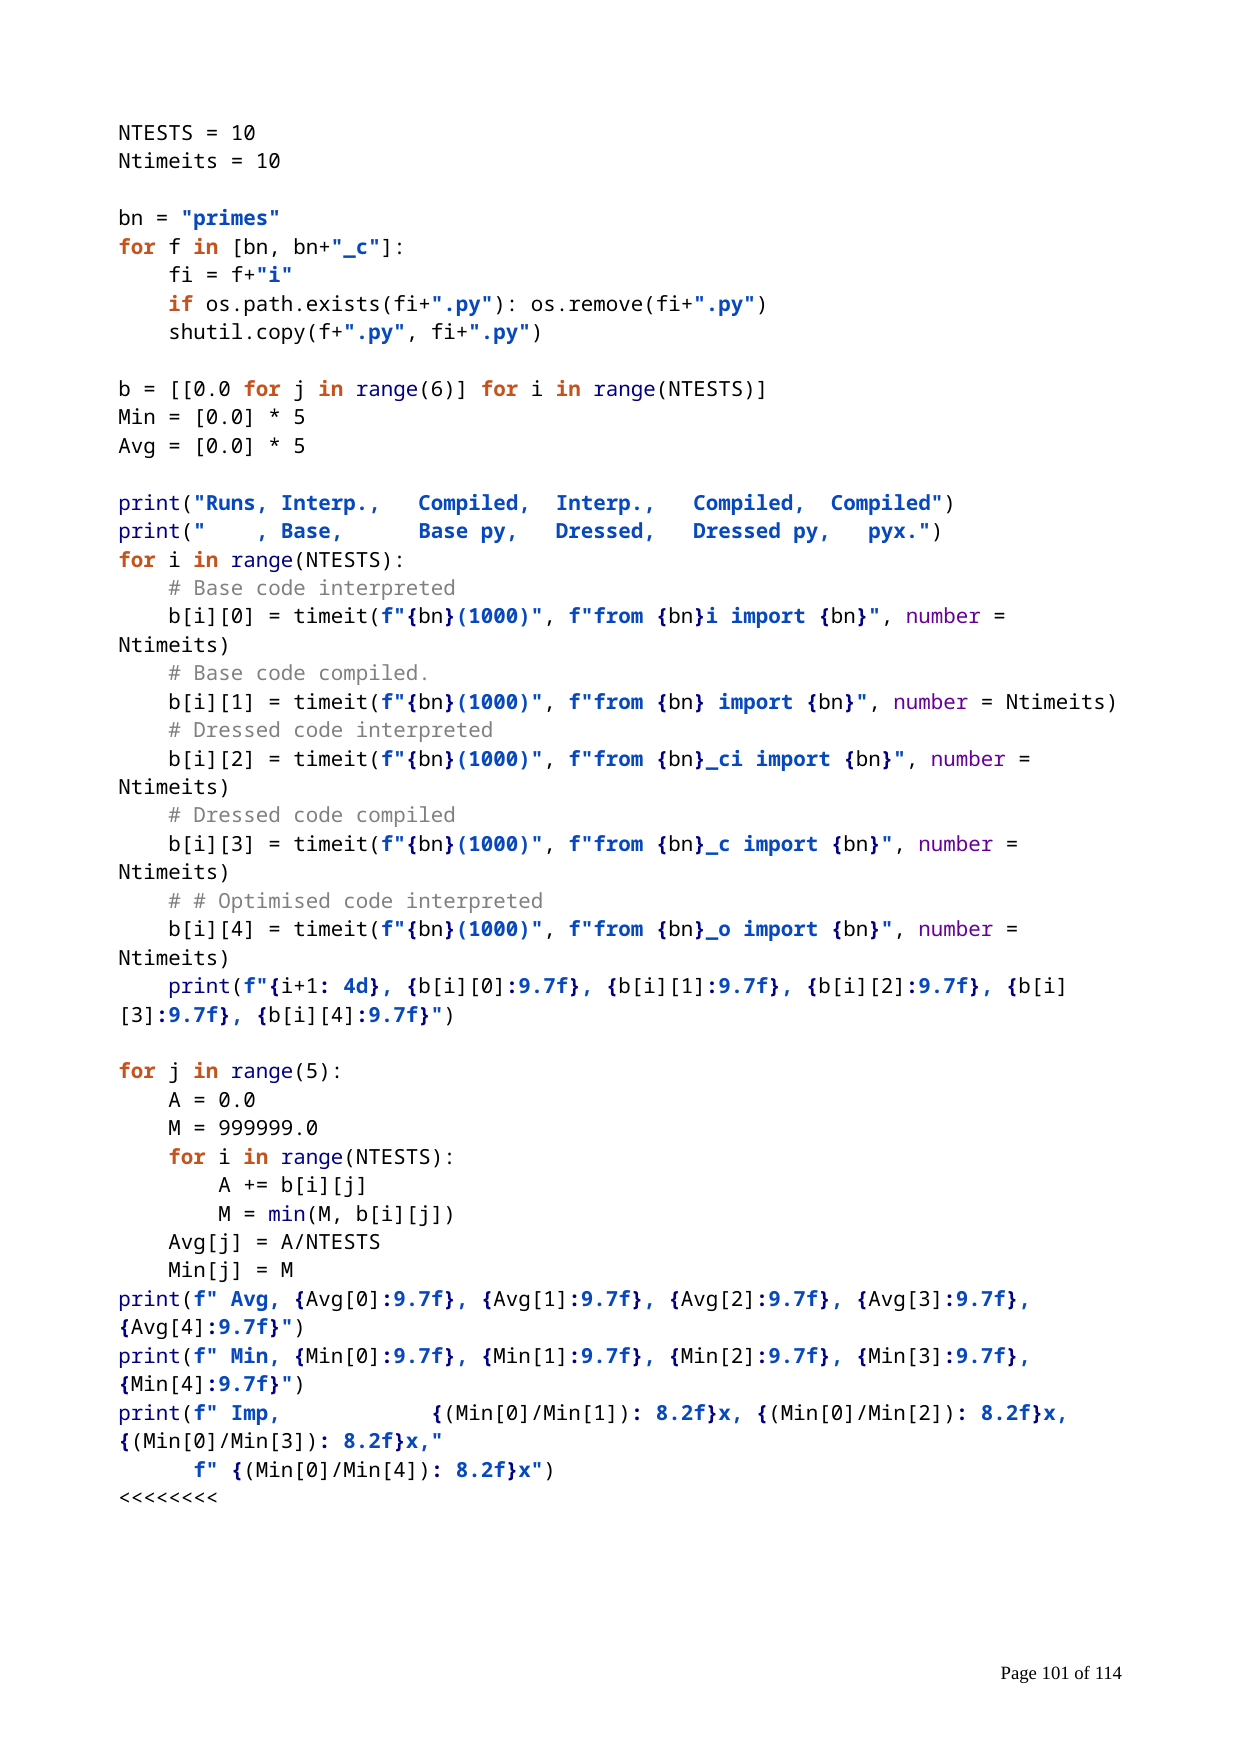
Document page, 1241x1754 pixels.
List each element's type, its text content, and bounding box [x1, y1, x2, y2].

text <<<<<<<< [118, 1483, 1122, 1512]
text NTESTS = 10 Ntimeits = 10 bn = "primes" for f in [bn, bn+"_c"]: fi = f+"i" if os.path.exists(fi+".py"): os.remove(fi+".py") shutil.copy(f+".py", fi+".py") b = [[0.0 for j in range(6)] for i in range(NTESTS)] Min = [0.0] * 5 Avg = [0.0] * 5 print("Runs, Interp., Compiled, Interp., Compiled, Compiled") print(" , Base, Base py, Dressed, Dressed py, pyx.") for i in range(NTESTS): # Base code interpreted b[i][0] = timeit(f"{bn}(1000)", f"from {bn}i import {bn}", number = Ntimeits) # Base code compiled. b[i][1] = timeit(f"{bn}(1000)", f"from {bn} import {bn}", number = Ntimeits) # Dressed code interpreted b[i][2] = timeit(f"{bn}(1000)", f"from {bn}_ci import {bn}", number = Ntimeits) # Dressed code compiled b[i][3] = timeit(f"{bn}(1000)", f"from {bn}_c import {bn}", number = Ntimeits) # # Optimised code interpreted b[i][4] = timeit(f"{bn}(1000)", f"from {bn}_o import {bn}", number = Ntimeits) print(f"{i+1: 4d}, {b[i][0]:9.7f}, {b[i][1]:9.7f}, {b[i][2]:9.7f}, {b[i][3]:9.7f}, {b[i][4]:9.7f}") for j in range(5): A = 0.0 M = 999999.0 for i in range(NTESTS): A += b[i][j] M = min(M, b[i][j]) Avg[j] = A/NTESTS Min[j] = M print(f" Avg, {Avg[0]:9.7f}, {Avg[1]:9.7f}, {Avg[2]:9.7f}, {Avg[3]:9.7f}, {Avg[4]:9.7f}") print(f" Min, {Min[0]:9.7f}, {Min[1]:9.7f}, {Min[2]:9.7f}, {Min[3]:9.7f}, {Min[4]:9.7f}") print(f" Imp, {(Min[0]/Min[1]): 8.2f}x, {(Min[0]/Min[2]): 8.2f}x, {(Min[0]/Min[3]): 8.2f}x," f" {(Min[0]/Min[4]): 8.2f}x") [118, 118, 1122, 1483]
